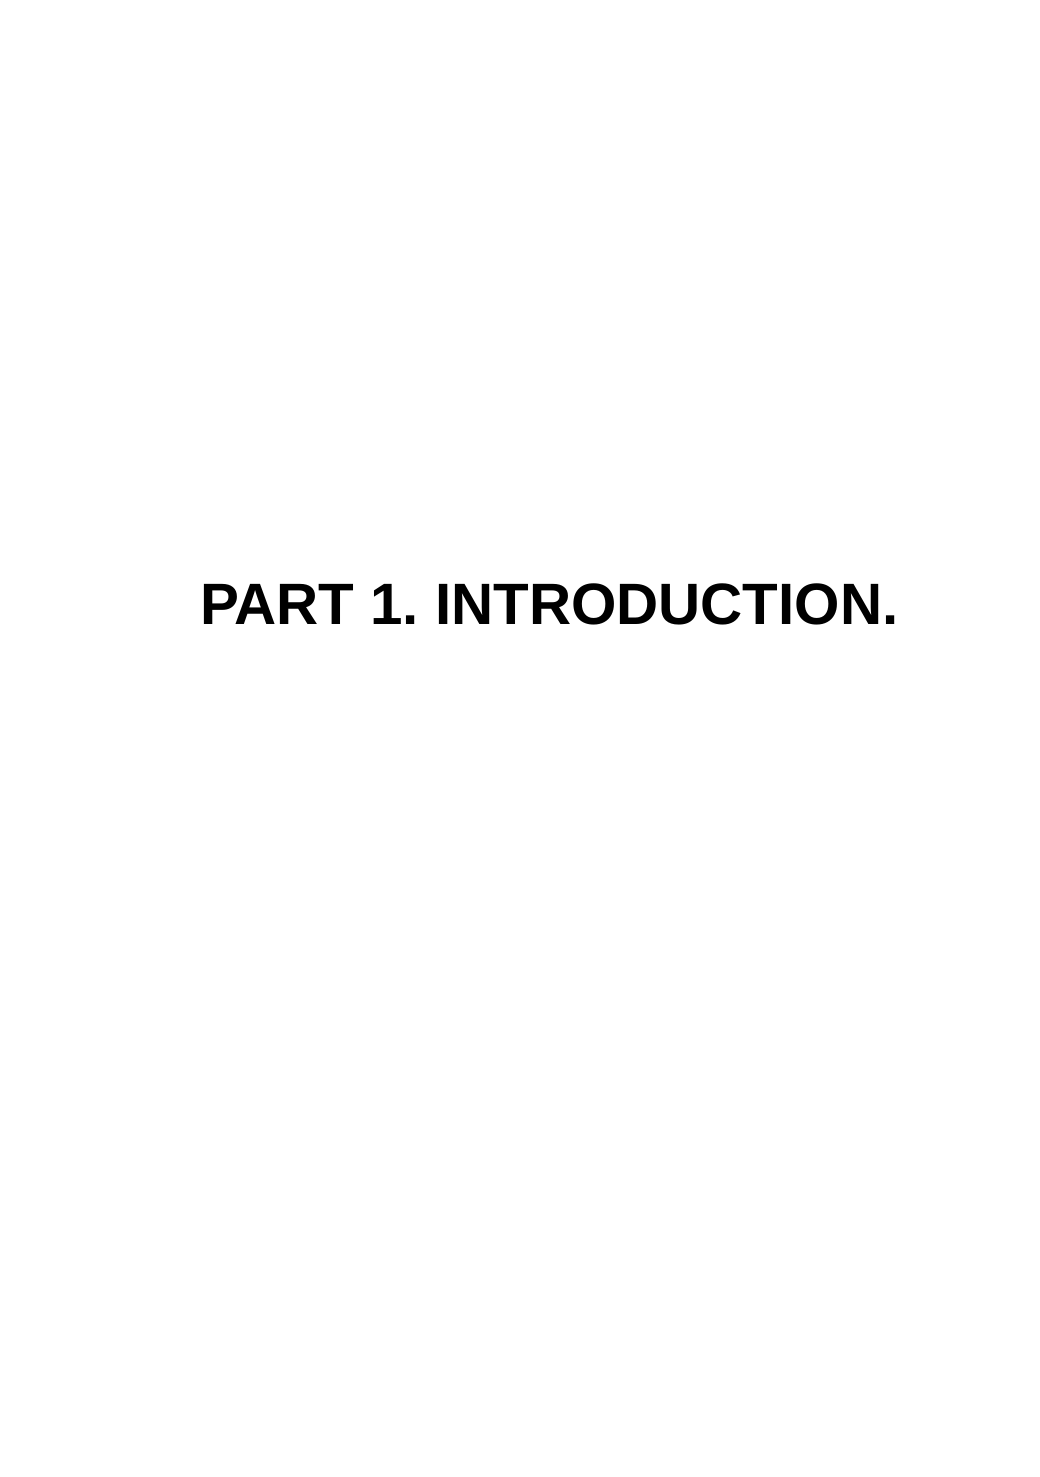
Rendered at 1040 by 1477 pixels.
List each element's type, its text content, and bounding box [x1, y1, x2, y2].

subtitle PART 1. INTRODUCTION. [148, 177, 951, 636]
